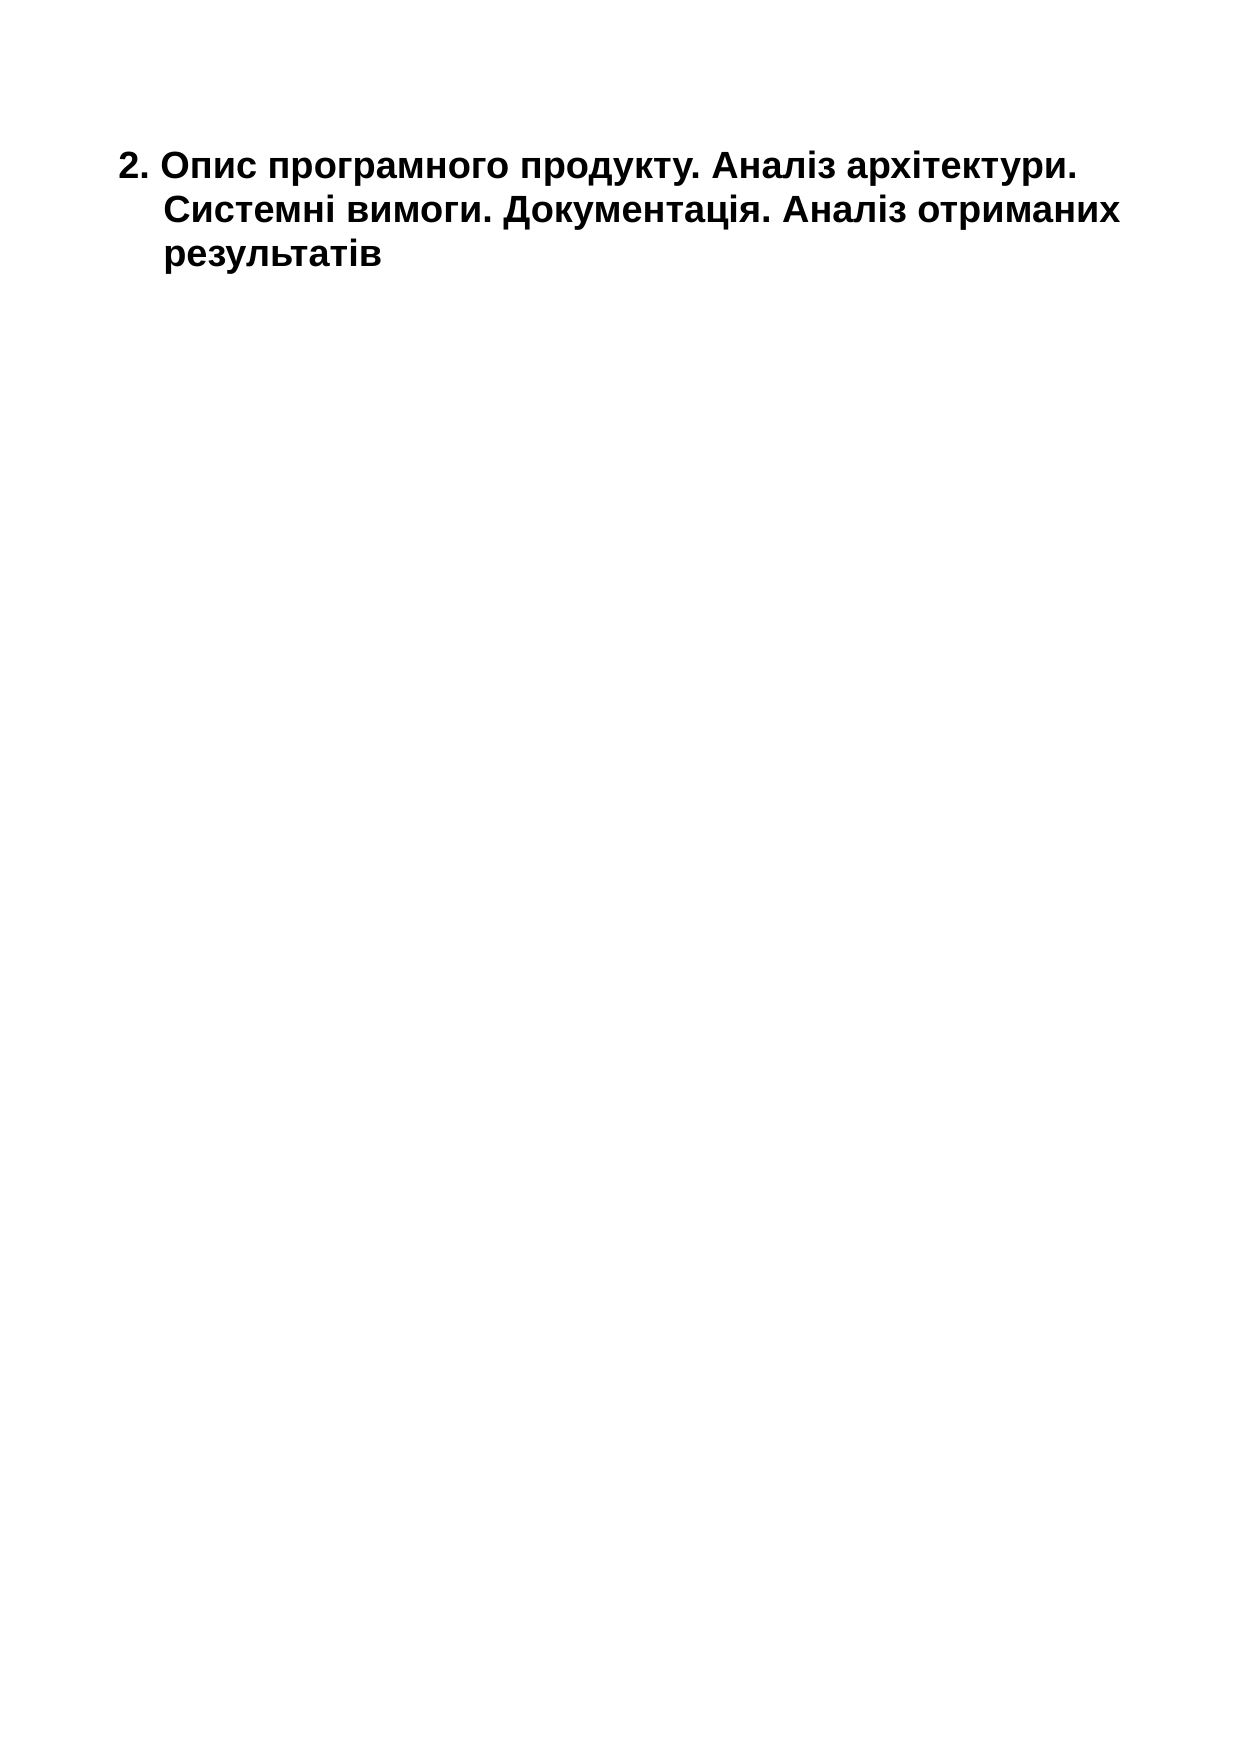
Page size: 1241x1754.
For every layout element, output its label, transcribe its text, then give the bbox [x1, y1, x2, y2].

subtitle 2. Опис програмного продукту. Аналіз архітектури. Системні вимоги. Документація. Аналіз отриманих результатів [118, 143, 1122, 274]
